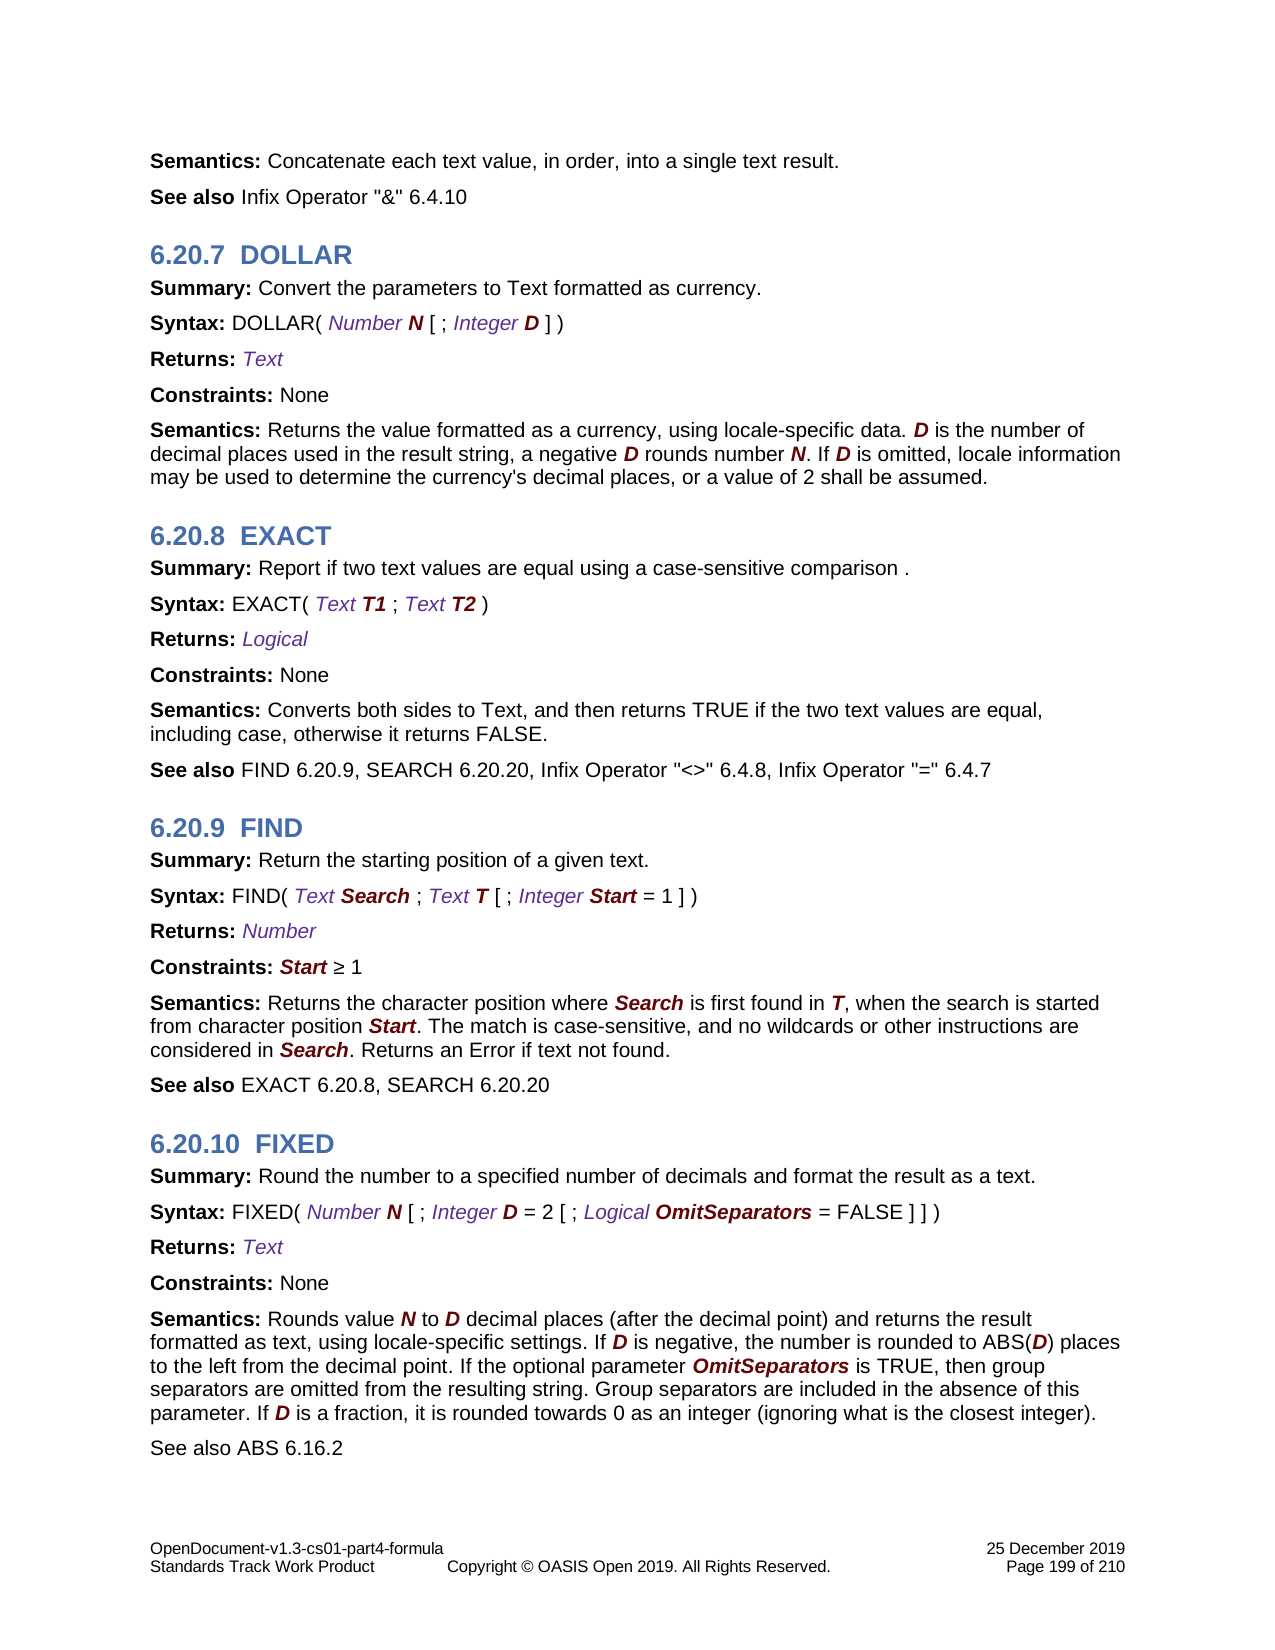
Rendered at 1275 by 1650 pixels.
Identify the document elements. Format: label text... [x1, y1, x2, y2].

subtitle EXACT [150, 520, 1125, 550]
text See also FIND 6.20.9, SEARCH 6.20.20, Infix Operator "<>" 6.4.8, Infix Operator "=" 6.4.7 [150, 758, 1125, 782]
text Constraints: Start ≥ 1 [150, 956, 1125, 979]
text Syntax: FIND( Text Search ; Text T [ ; Integer Start = 1 ] ) [150, 884, 1125, 908]
text Summary: Return the starting position of a given text. [150, 849, 1125, 872]
subtitle FIXED [150, 1128, 1125, 1158]
text Returns: Number [150, 920, 1125, 943]
text Constraints: None [150, 663, 1125, 687]
text See also EXACT 6.20.8, SEARCH 6.20.20 [150, 1074, 1125, 1097]
subtitle FIND [150, 813, 1125, 843]
text Semantics: Concatenate each text value, in order, into a single text result. [150, 150, 1125, 173]
text Semantics: Returns the value formatted as a currency, using locale-specific data. D is the number of decimal places used in the result string, a negative D rounds number N. If D is omitted, locale information may be used to determine the currency's decimal places, or a value of 2 shall be assumed. [150, 419, 1125, 489]
text Syntax: EXACT( Text T1 ; Text T2 ) [150, 592, 1125, 616]
text Semantics: Rounds value N to D decimal places (after the decimal point) and returns the result formatted as text, using locale-specific settings. If D is negative, the number is rounded to ABS(D) places to the left from the decimal point. If the optional parameter OmitSeparators is TRUE, then group separators are omitted from the resulting string. Group separators are included in the absence of this parameter. If D is a fraction, it is rounded towards 0 as an integer (ignoring what is the closest integer). [150, 1307, 1125, 1425]
text Syntax: DOLLAR( Number N [ ; Integer D ] ) [150, 312, 1125, 335]
text Syntax: FIXED( Number N [ ; Integer D = 2 [ ; Logical OmitSeparators = FALSE ] ] ) [150, 1200, 1125, 1224]
subtitle DOLLAR [150, 240, 1125, 270]
text Semantics: Converts both sides to Text, and then returns TRUE if the two text values are equal, including case, otherwise it returns FALSE. [150, 699, 1125, 746]
text Constraints: None [150, 1271, 1125, 1295]
text Summary: Convert the parameters to Text formatted as currency. [150, 276, 1125, 300]
text Summary: Round the number to a specified number of decimals and format the result as a text. [150, 1164, 1125, 1188]
text Semantics: Returns the character position where Search is first found in T, when the search is started from character position Start. The match is case-sensitive, and no wildcards or other instructions are considered in Search. Returns an Error if text not found. [150, 991, 1125, 1062]
text Returns: Text [150, 347, 1125, 371]
text Returns: Text [150, 1236, 1125, 1259]
text Returns: Logical [150, 628, 1125, 651]
text See also Infix Operator "&" 6.4.10 [150, 186, 1125, 209]
text Constraints: None [150, 383, 1125, 407]
text See also ABS 6.16.2 [150, 1437, 1125, 1460]
text Summary: Report if two text values are equal using a case-sensitive comparison . [150, 556, 1125, 580]
